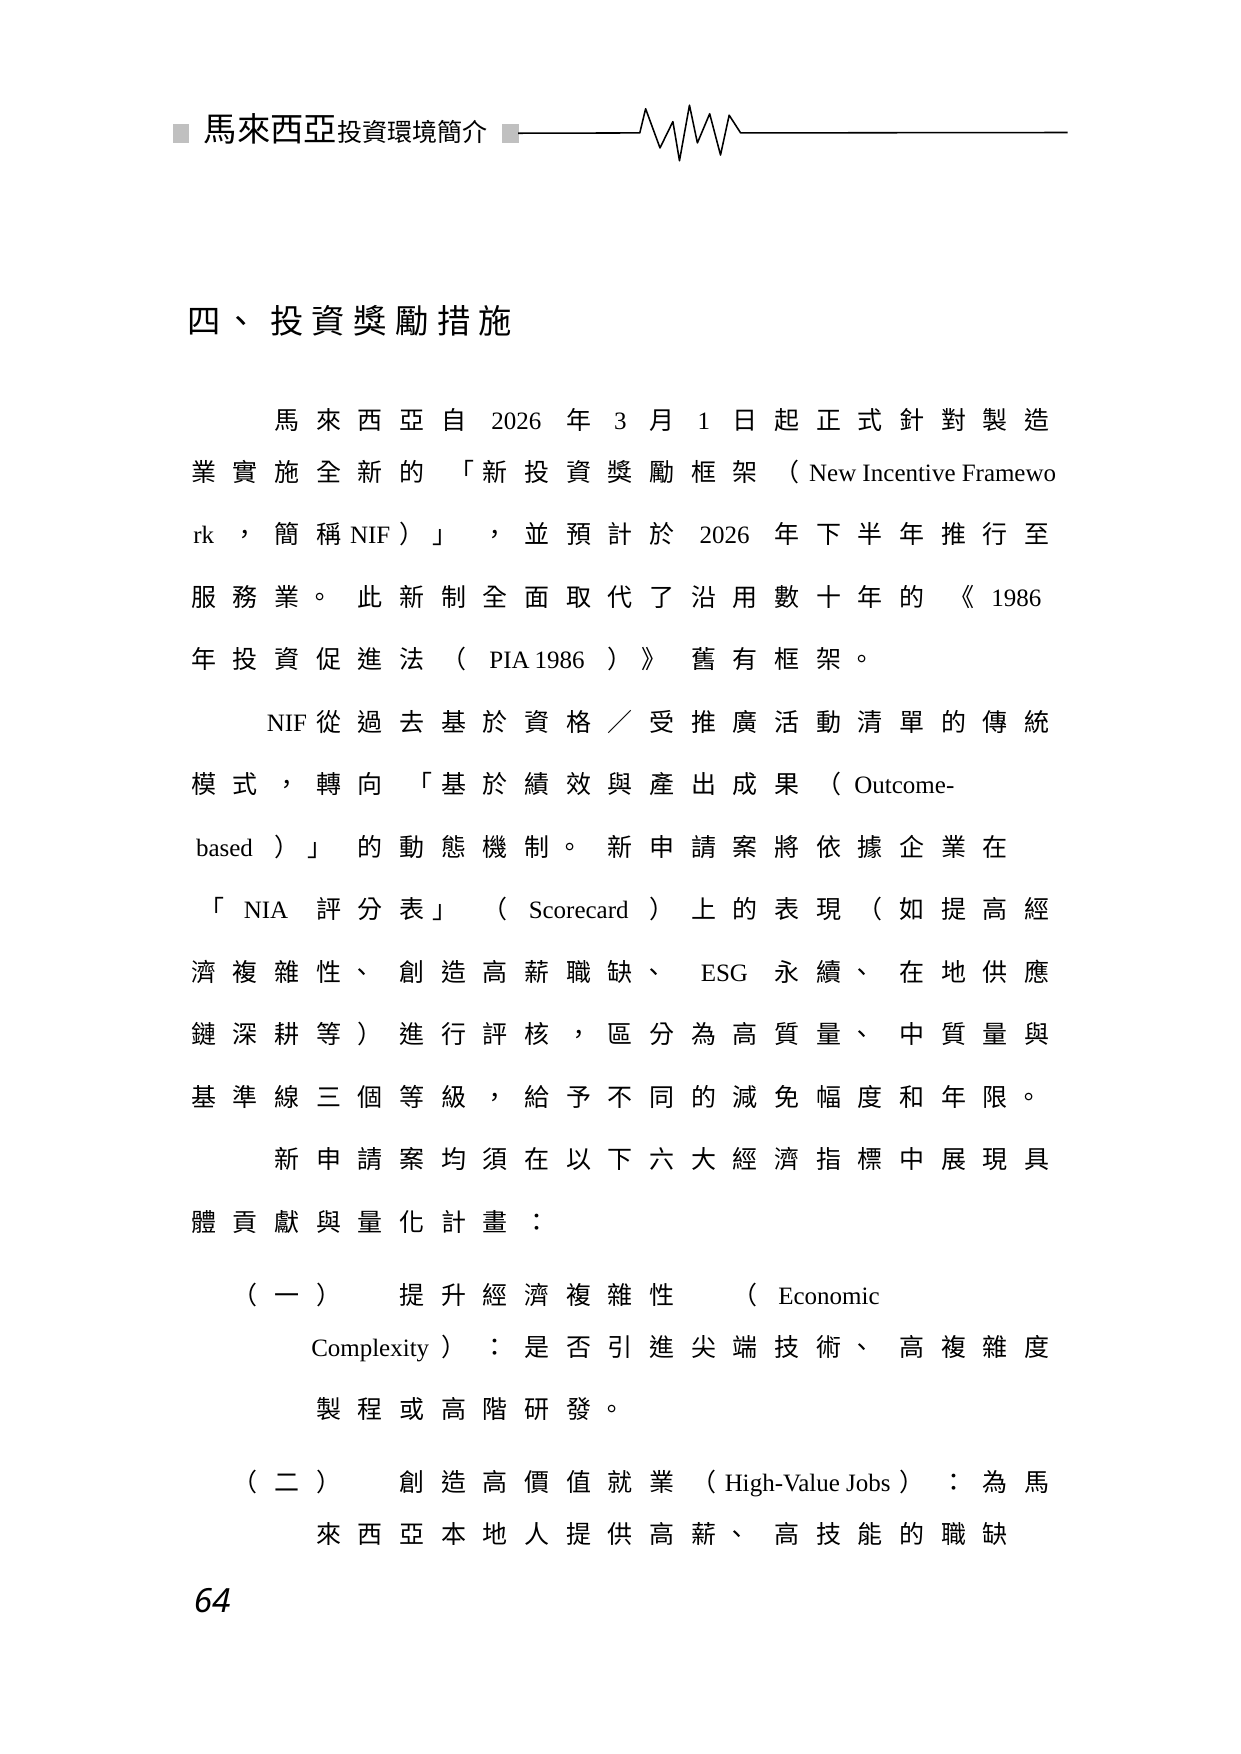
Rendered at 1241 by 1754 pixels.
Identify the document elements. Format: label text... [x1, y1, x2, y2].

text 馬來西亞自2026年3月1日起正式針對製造業實施全新的「新投資獎勵框架（New Incentive Framework，簡稱NIF）」，並預計於2026年下半年推行至服務業。此新制全面取代了沿用數十年的《1986年投資促進法（PIA 1986）》舊有框架。 [183, 366, 1058, 679]
text （二） 創造高價值就業（High-Value Jobs）：為馬來西亞本地人提供高薪、高技能的職缺 [207, 1429, 1058, 1554]
text 新申請案均須在以下六大經濟指標中展現具體貢獻與量化計畫： [183, 1116, 1058, 1241]
text （一） 提升經濟複雜性 （Economic Complexity）：是否引進尖端技術、高複雜度製程或高階研發。 [207, 1241, 1058, 1429]
text 四、投資獎勵措施 [183, 277, 1058, 339]
text NIF從過去基於資格／受推廣活動清單的傳統模式，轉向「基於績效與產出成果（Outcome-based）」的動態機制。新申請案將依據企業在「NIA評分表」（Scorecard）上的表現（如提高經濟複雜性、創造高薪職缺、ESG永續、在地供應鏈深耕等）進行評核，區分為高質量、中質量與基準線三個等級，給予不同的減免幅度和年限。 [183, 679, 1058, 1116]
